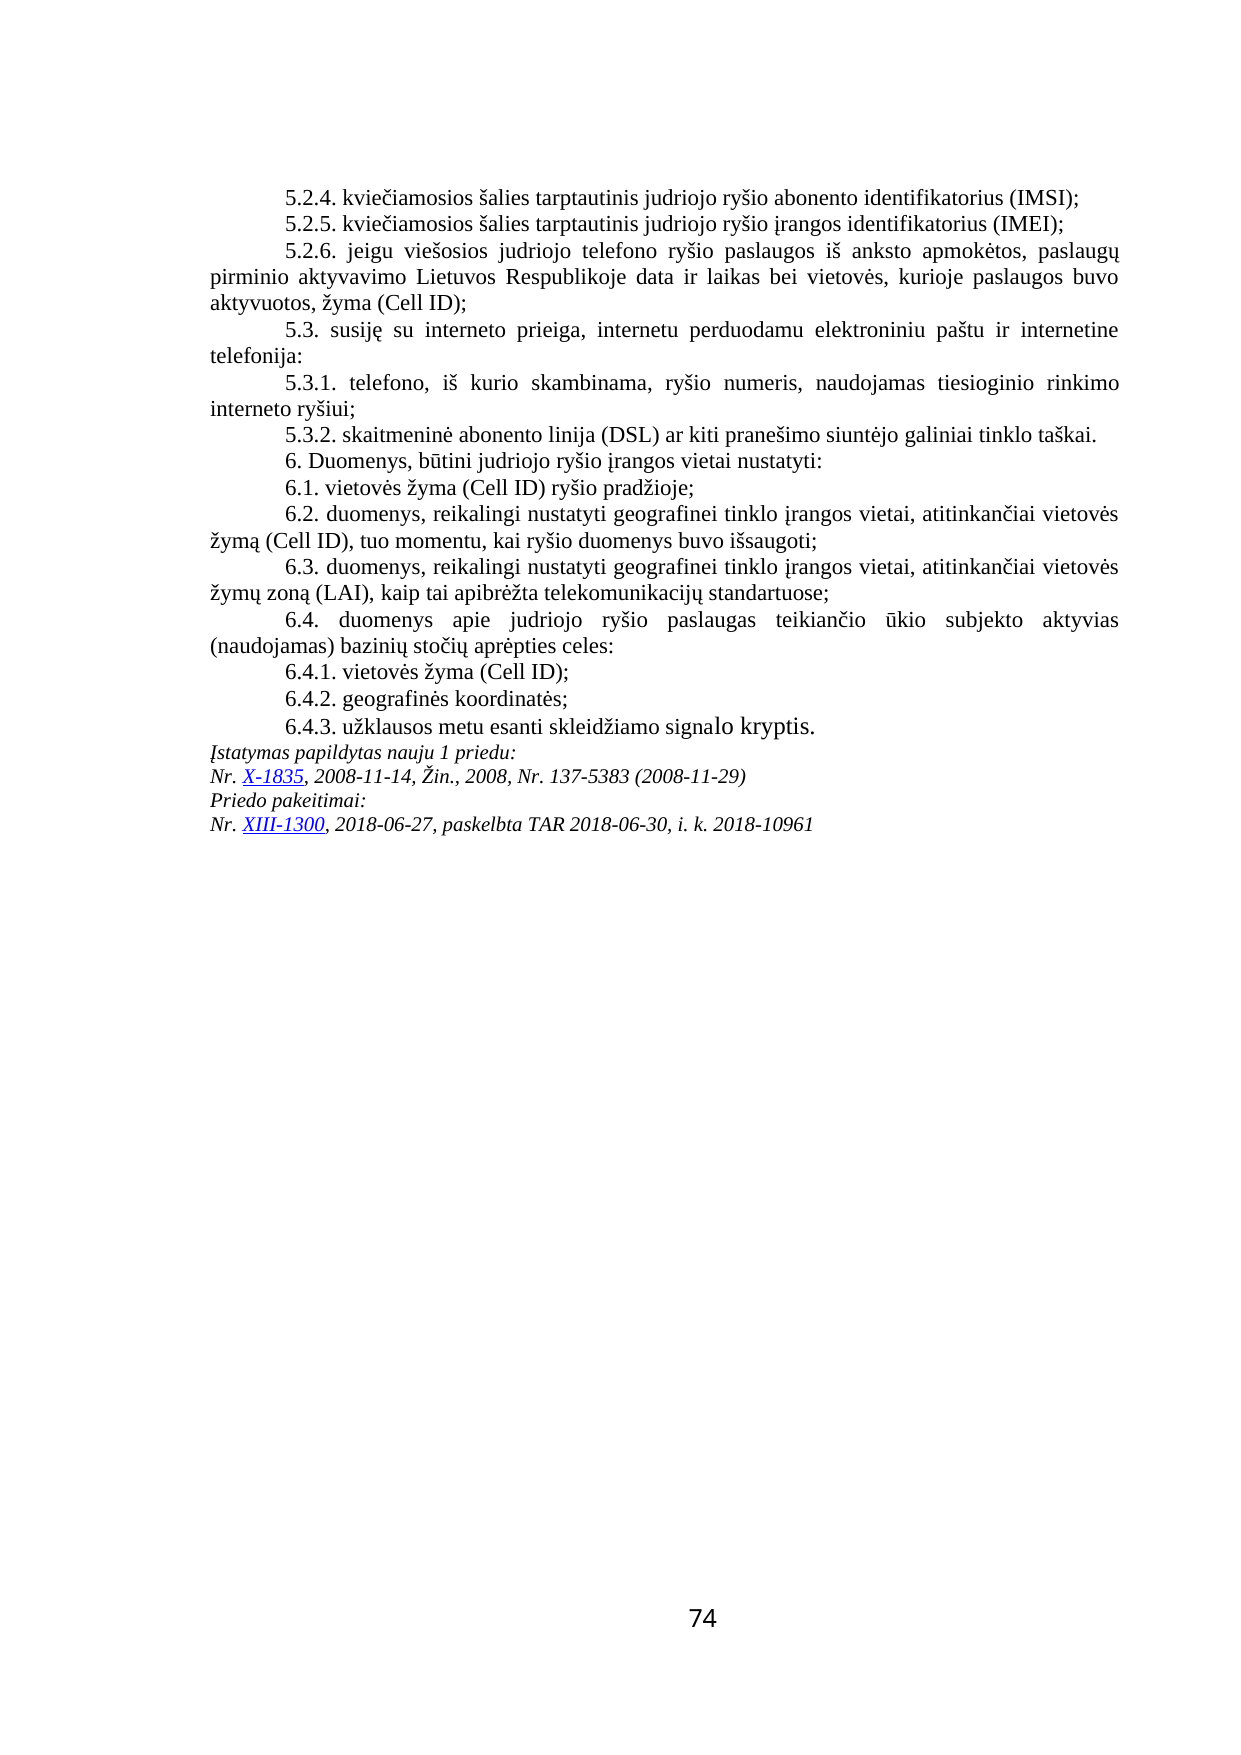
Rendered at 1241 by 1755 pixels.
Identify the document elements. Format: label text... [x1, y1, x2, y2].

text 5.3. susiję su interneto prieiga, internetu perduodamu elektroniniu paštu ir internetine telefonija: [210, 316, 1120, 368]
text Nr. X-1835, 2008-11-14, Žin., 2008, Nr. 137-5383 (2008-11-29) [210, 764, 1120, 788]
text 6.1. vietovės žyma (Cell ID) ryšio pradžioje; [210, 474, 1120, 500]
text 6. Duomenys, būtini judriojo ryšio įrangos vietai nustatyti: [210, 448, 1120, 474]
text Įstatymas papildytas nauju 1 priedu: [210, 740, 1120, 764]
text 6.4.3. užklausos metu esanti skleidžiamo signalo kryptis. [210, 711, 1120, 740]
text 5.2.6. jeigu viešosios judriojo telefono ryšio paslaugos iš anksto apmokėtos, paslaugų pirminio aktyvavimo Lietuvos Respublikoje data ir laikas bei vietovės, kurioje paslaugos buvo aktyvuotos, žyma (Cell ID); [210, 237, 1120, 316]
text 5.2.5. kviečiamosios šalies tarptautinis judriojo ryšio įrangos identifikatorius (IMEI); [210, 210, 1120, 237]
text 6.4.2. geografinės koordinatės; [210, 685, 1120, 711]
text 6.4.1. vietovės žyma (Cell ID); [210, 658, 1120, 685]
text Nr. XIII-1300, 2018-06-27, paskelbta TAR 2018-06-30, i. k. 2018-10961 [210, 812, 1120, 836]
text 6.3. duomenys, reikalingi nustatyti geografinei tinklo įrangos vietai, atitinkančiai vietovės žymų zoną (LAI), kaip tai apibrėžta telekomunikacijų standartuose; [210, 553, 1120, 606]
text 5.2.4. kviečiamosios šalies tarptautinis judriojo ryšio abonento identifikatorius (IMSI); [210, 184, 1120, 210]
text 6.2. duomenys, reikalingi nustatyti geografinei tinklo įrangos vietai, atitinkančiai vietovės žymą (Cell ID), tuo momentu, kai ryšio duomenys buvo išsaugoti; [210, 500, 1120, 553]
text 6.4. duomenys apie judriojo ryšio paslaugas teikiančio ūkio subjekto aktyvias (naudojamas) bazinių stočių aprėpties celes: [210, 606, 1120, 658]
text 5.3.2. skaitmeninė abonento linija (DSL) ar kiti pranešimo siuntėjo galiniai tinklo taškai. [210, 421, 1120, 448]
text 5.3.1. telefono, iš kurio skambinama, ryšio numeris, naudojamas tiesioginio rinkimo interneto ryšiui; [210, 368, 1120, 421]
text Priedo pakeitimai: [210, 788, 1120, 812]
